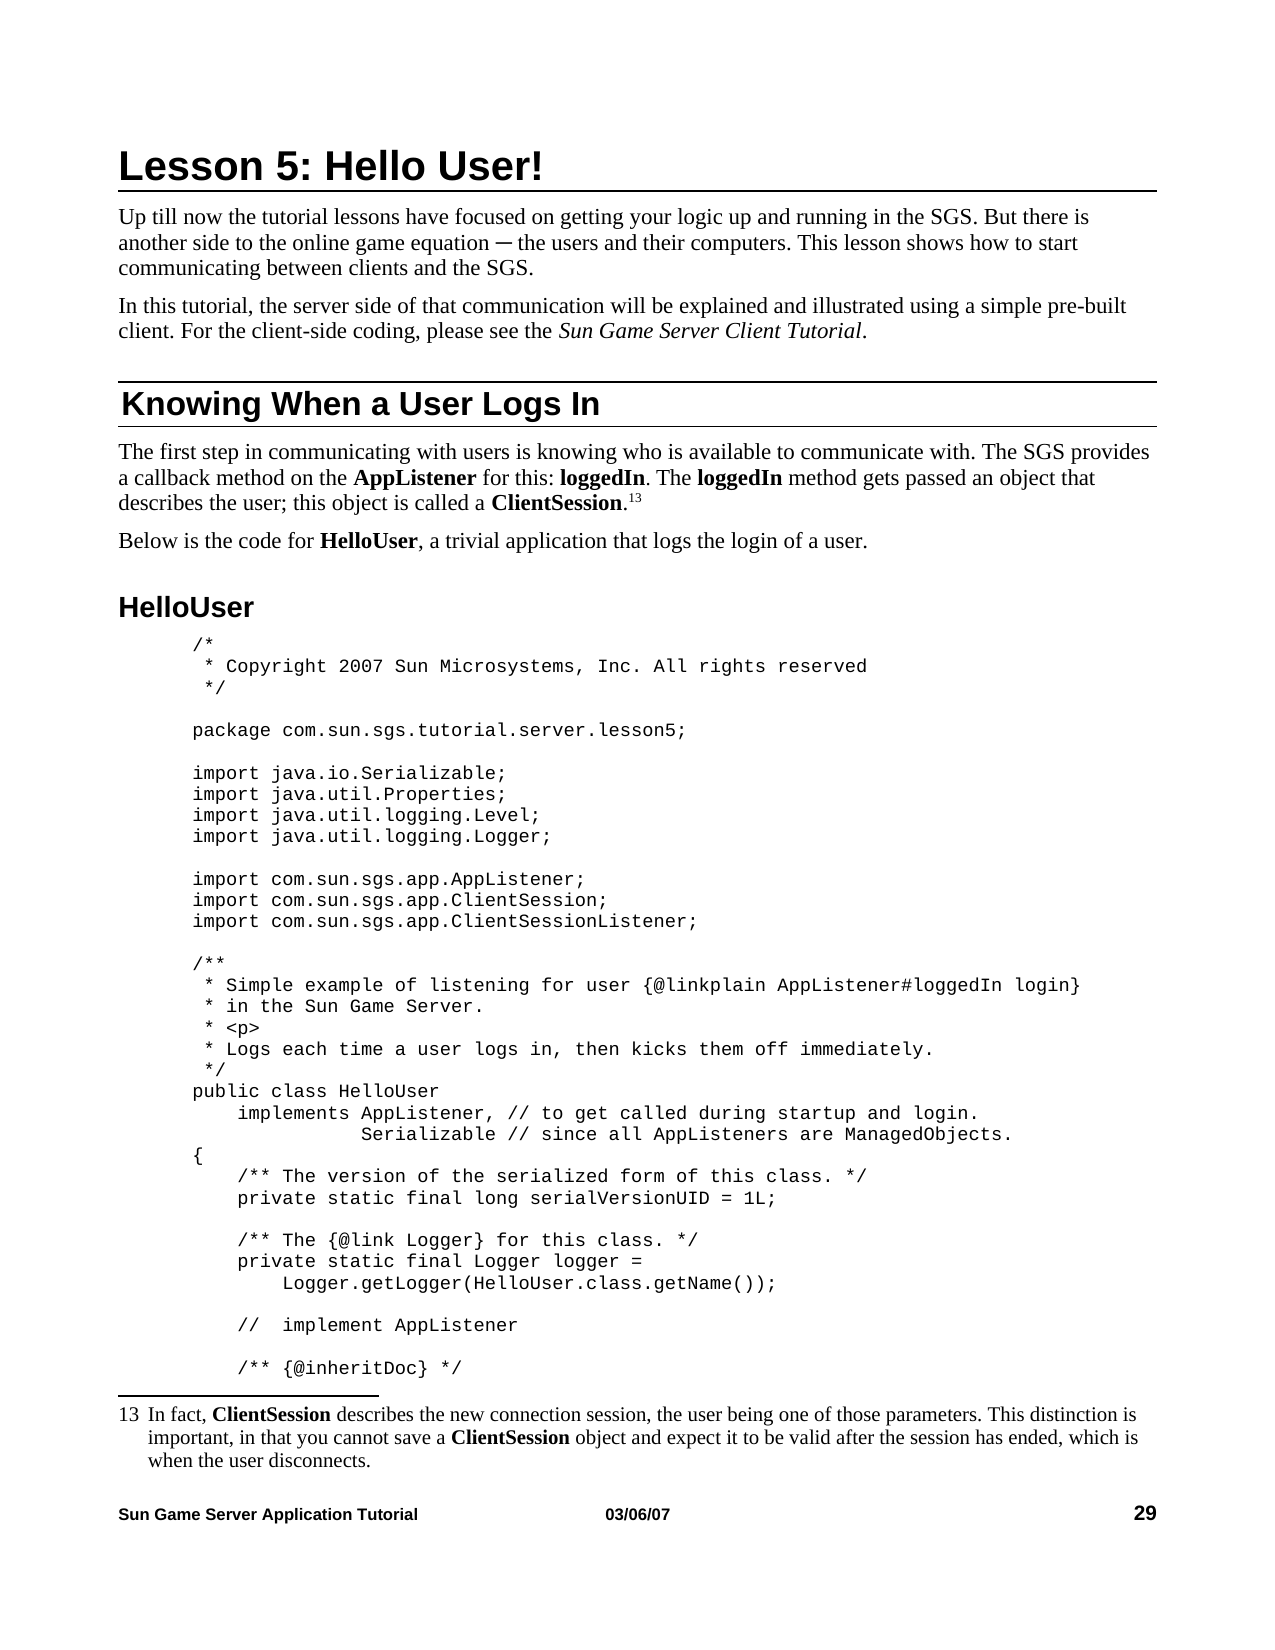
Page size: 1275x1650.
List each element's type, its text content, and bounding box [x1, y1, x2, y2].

text Below is the code for HelloUser, a trivial application that logs the login of a user. [118, 528, 1157, 553]
subtitle Lesson 5: Hello User! [118, 143, 1157, 190]
text Up till now the tutorial lessons have focused on getting your logic up and running in the SGS. But there is another side to the online game equation ─ the users and their computers. This lesson shows how to start communicating between clients and the SGS. [118, 204, 1157, 281]
subtitle HelloUser [118, 591, 1157, 623]
text /* * Copyright 2007 Sun Microsystems, Inc. All rights reserved */ package com.sun.sgs.tutorial.server.lesson5; import java.io.Serializable; import java.util.Properties; import java.util.logging.Level; import java.util.logging.Logger; import com.sun.sgs.app.AppListener; import com.sun.sgs.app.ClientSession; import com.sun.sgs.app.ClientSessionListener; /** * Simple example of listening for user {@linkplain AppListener#loggedIn login} * in the Sun Game Server. * <p> * Logs each time a user logs in, then kicks them off immediately. */ public class HelloUser implements AppListener, // to get called during startup and login. Serializable // since all AppListeners are ManagedObjects. { /** The version of the serialized form of this class. */ private static final long serialVersionUID = 1L; /** The {@link Logger} for this class. */ private static final Logger logger = Logger.getLogger(HelloUser.class.getName()); // implement AppListener /** {@inheritDoc} */ [192, 636, 1098, 1380]
text In fact, ClientSession describes the new connection session, the user being one of those parameters. This distinction is important, in that you cannot save a ClientSession object and expect it to be valid after the session has ended, which is when the user disconnects. [118, 1402, 1157, 1472]
text The first step in communicating with users is knowing who is available to communicate with. The SGS provides a callback method on the AppListener for this: loggedIn. The loggedIn method gets passed an object that describes the user; this object is called a ClientSession. [118, 439, 1157, 516]
subtitle Knowing When a User Logs In [118, 383, 1157, 426]
text In this tutorial, the server side of that communication will be explained and illustrated using a simple pre-built client. For the client-side coding, please see the Sun Game Server Client Tutorial. [118, 293, 1157, 344]
